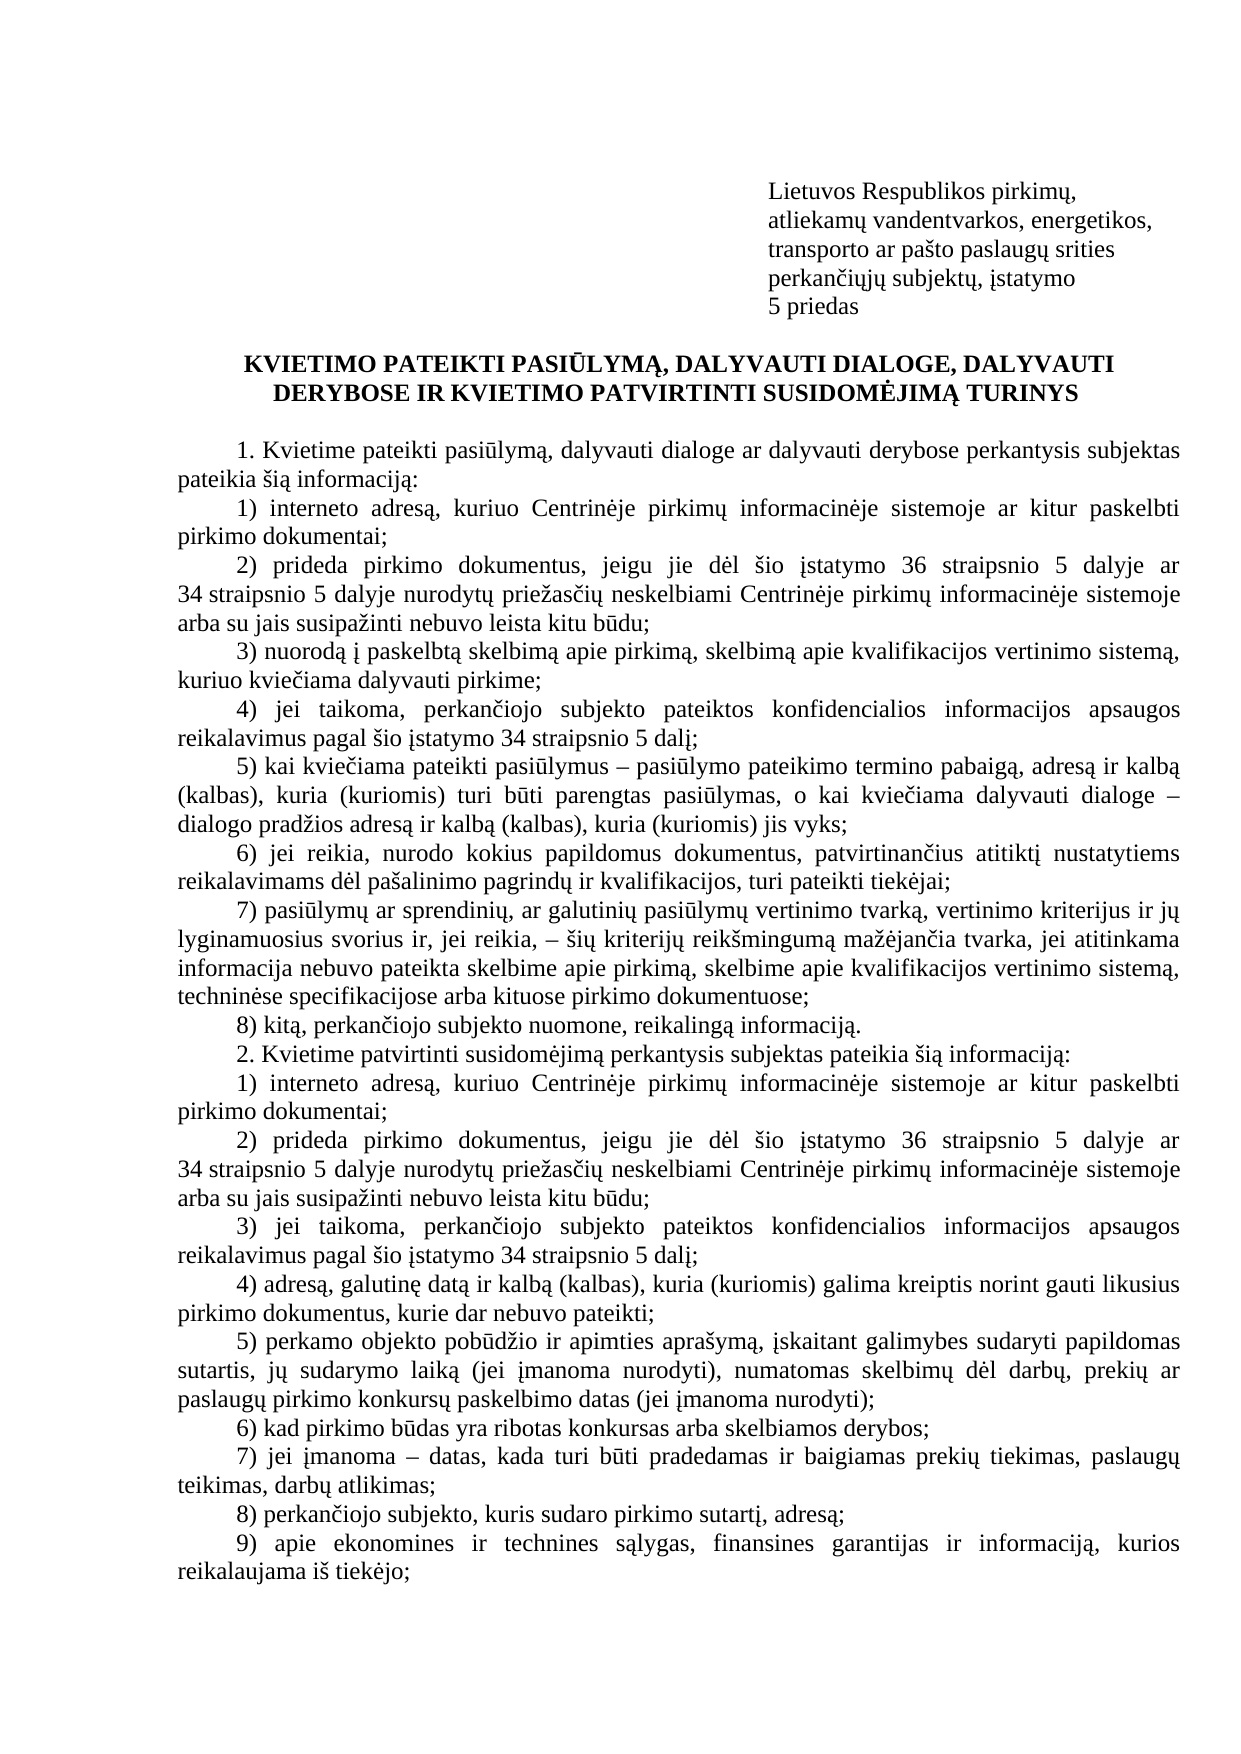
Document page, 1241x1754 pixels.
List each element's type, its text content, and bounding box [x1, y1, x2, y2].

text 1) interneto adresą, kuriuo Centrinėje pirkimų informacinėje sistemoje ar kitur paskelbti pirkimo dokumentai; [177, 1068, 1181, 1125]
text 2) prideda pirkimo dokumentus, jeigu jie dėl šio įstatymo 36 straipsnio 5 dalyje ar 34 straipsnio 5 dalyje nurodytų priežasčių neskelbiami Centrinėje pirkimų informacinėje sistemoje arba su jais susipažinti nebuvo leista kitu būdu; [177, 550, 1181, 636]
text 2) prideda pirkimo dokumentus, jeigu jie dėl šio įstatymo 36 straipsnio 5 dalyje ar 34 straipsnio 5 dalyje nurodytų priežasčių neskelbiami Centrinėje pirkimų informacinėje sistemoje arba su jais susipažinti nebuvo leista kitu būdu; [177, 1125, 1181, 1211]
text Lietuvos Respublikos pirkimų, atliekamų vandentvarkos, energetikos, transporto ar pašto paslaugų srities perkančiųjų subjektų, įstatymo [768, 176, 1181, 291]
text 5 priedas [768, 291, 1181, 320]
text 1) interneto adresą, kuriuo Centrinėje pirkimų informacinėje sistemoje ar kitur paskelbti pirkimo dokumentai; [177, 493, 1181, 550]
text 3) jei taikoma, perkančiojo subjekto pateiktos konfidencialios informacijos apsaugos reikalavimus pagal šio įstatymo 34 straipsnio 5 dalį; [177, 1211, 1181, 1269]
text 4) adresą, galutinę datą ir kalbą (kalbas), kuria (kuriomis) galima kreiptis norint gauti likusius pirkimo dokumentus, kurie dar nebuvo pateikti; [177, 1269, 1181, 1326]
text 3) nuorodą į paskelbtą skelbimą apie pirkimą, skelbimą apie kvalifikacijos vertinimo sistemą, kuriuo kviečiama dalyvauti pirkime; [177, 636, 1181, 694]
text 7) pasiūlymų ar sprendinių, ar galutinių pasiūlymų vertinimo tvarką, vertinimo kriterijus ir jų lyginamuosius svorius ir, jei reikia, – šių kriterijų reikšmingumą mažėjančia tvarka, jei atitinkama informacija nebuvo pateikta skelbime apie pirkimą, skelbime apie kvalifikacijos vertinimo sistemą, techninėse specifikacijose arba kituose pirkimo dokumentuose; [177, 895, 1181, 1010]
text 1. Kvietime pateikti pasiūlymą, dalyvauti dialoge ar dalyvauti derybose perkantysis subjektas pateikia šią informaciją: [177, 435, 1181, 493]
text 6) kad pirkimo būdas yra ribotas konkursas arba skelbiamos derybos; [177, 1413, 1181, 1441]
text KVIETIMO PATEIKTI PASIŪLYMĄ, DALYVAUTI DIALOGE, DALYVAUTI DERYBOSE IR KVIETIMO PATVIRTINTI SUSIDOMĖJIMĄ TURINYS [177, 349, 1181, 406]
text 8) kitą, perkančiojo subjekto nuomone, reikalingą informaciją. [177, 1010, 1181, 1039]
text 2. Kvietime patvirtinti susidomėjimą perkantysis subjektas pateikia šią informaciją: [177, 1039, 1181, 1068]
text 4) jei taikoma, perkančiojo subjekto pateiktos konfidencialios informacijos apsaugos reikalavimus pagal šio įstatymo 34 straipsnio 5 dalį; [177, 694, 1181, 751]
text 6) jei reikia, nurodo kokius papildomus dokumentus, patvirtinančius atitiktį nustatytiems reikalavimams dėl pašalinimo pagrindų ir kvalifikacijos, turi pateikti tiekėjai; [177, 838, 1181, 895]
text 7) jei įmanoma – datas, kada turi būti pradedamas ir baigiamas prekių tiekimas, paslaugų teikimas, darbų atlikimas; [177, 1441, 1181, 1499]
text 8) perkančiojo subjekto, kuris sudaro pirkimo sutartį, adresą; [177, 1499, 1181, 1528]
text 5) kai kviečiama pateikti pasiūlymus – pasiūlymo pateikimo termino pabaigą, adresą ir kalbą (kalbas), kuria (kuriomis) turi būti parengtas pasiūlymas, o kai kviečiama dalyvauti dialoge – dialogo pradžios adresą ir kalbą (kalbas), kuria (kuriomis) jis vyks; [177, 751, 1181, 838]
text 9) apie ekonomines ir technines sąlygas, finansines garantijas ir informaciją, kurios reikalaujama iš tiekėjo; [177, 1528, 1181, 1585]
text 5) perkamo objekto pobūdžio ir apimties aprašymą, įskaitant galimybes sudaryti papildomas sutartis, jų sudarymo laiką (jei įmanoma nurodyti), numatomas skelbimų dėl darbų, prekių ar paslaugų pirkimo konkursų paskelbimo datas (jei įmanoma nurodyti); [177, 1326, 1181, 1413]
